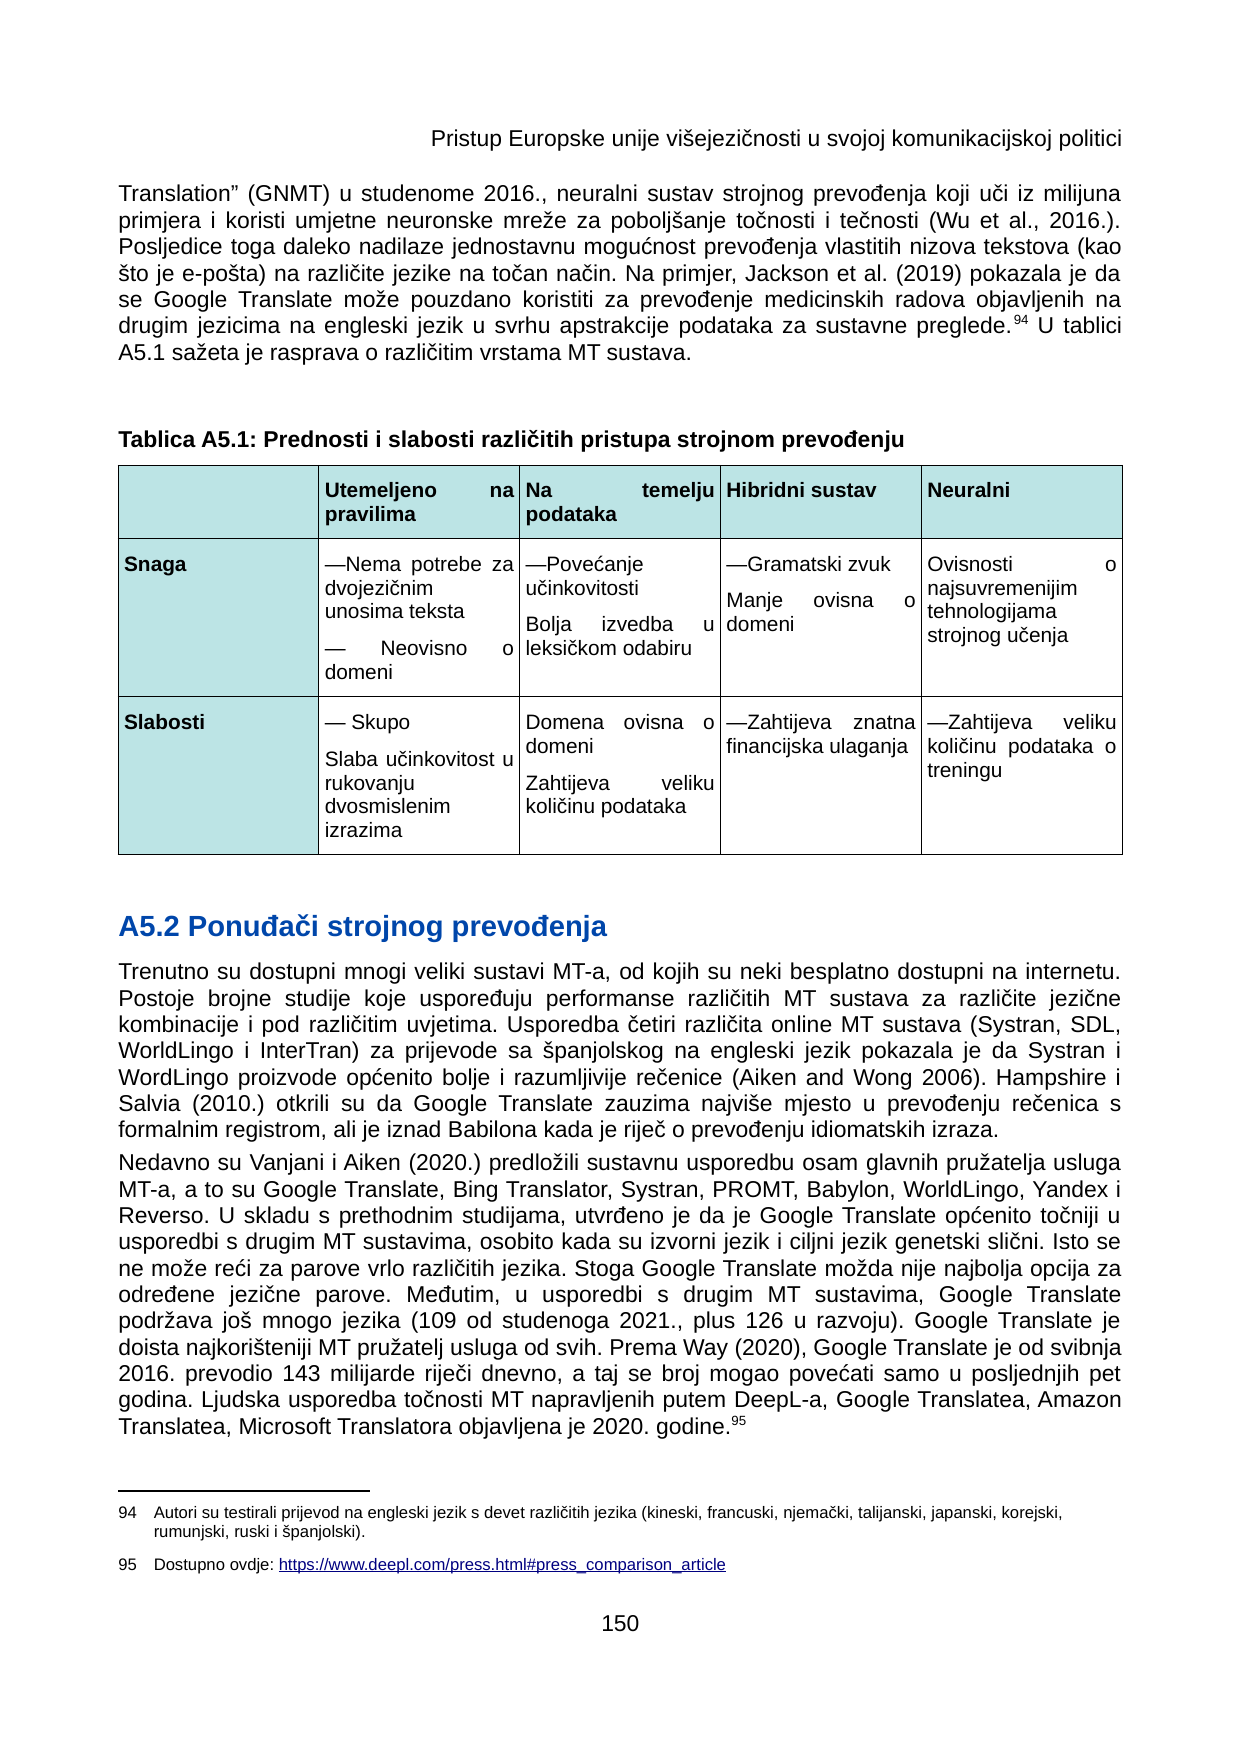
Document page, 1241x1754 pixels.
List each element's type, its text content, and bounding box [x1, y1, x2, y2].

text Trenutno su dostupni mnogi veliki sustavi MT-a, od kojih su neki besplatno dostupni na internetu. Postoje brojne studije koje uspoređuju performanse različitih MT sustava za različite jezične kombinacije i pod različitim uvjetima. Usporedba četiri različita online MT sustava (Systran, SDL, WorldLingo i InterTran) za prijevode sa španjolskog na engleski jezik pokazala je da Systran i WordLingo proizvode općenito bolje i razumljivije rečenice (Aiken and Wong 2006). Hampshire i Salvia (2010.) otkrili su da Google Translate zauzima najviše mjesto u prevođenju rečenica s formalnim registrom, ali je iznad Babilona kada je riječ o prevođenju idiomatskih izraza. [118, 958, 1122, 1143]
table_cell Snaga [119, 539, 318, 696]
table_cell Ovisnosti o najsuvremenijim tehnologijama strojnog učenja [922, 539, 1122, 696]
table_cell —Zahtijeva veliku količinu podataka o treningu [922, 697, 1122, 854]
table_cell — Skupo Slaba učinkovitost u rukovanju dvosmislenim izrazima [319, 697, 519, 854]
table_cell —Nema potrebe za dvojezičnim unosima teksta — Neovisno o domeni [319, 539, 519, 696]
text Translation” (GNMT) u studenome 2016., neuralni sustav strojnog prevođenja koji uči iz milijuna primjera i koristi umjetne neuronske mreže za poboljšanje točnosti i tečnosti (Wu et al., 2016.). Posljedice toga daleko nadilaze jednostavnu mogućnost prevođenja vlastitih nizova tekstova (kao što je e-pošta) na različite jezike na točan način. Na primjer, Jackson et al. (2019) pokazala je da se Google Translate može pouzdano koristiti za prevođenje medicinskih radova objavljenih na drugim jezicima na engleski jezik u svrhu apstrakcije podataka za sustavne preglede. U tablici A5.1 sažeta je rasprava o različitim vrstama MT sustava. [118, 180, 1122, 365]
text Nedavno su Vanjani i Aiken (2020.) predložili sustavnu usporedbu osam glavnih pružatelja usluga MT-a, a to su Google Translate, Bing Translator, Systran, PROMT, Babylon, WorldLingo, Yandex i Reverso. U skladu s prethodnim studijama, utvrđeno je da je Google Translate općenito točniji u usporedbi s drugim MT sustavima, osobito kada su izvorni jezik i ciljni jezik genetski slični. Isto se ne može reći za parove vrlo različitih jezika. Stoga Google Translate možda nije najbolja opcija za određene jezične parove. Međutim, u usporedbi s drugim MT sustavima, Google Translate podržava još mnogo jezika (109 od studenoga 2021., plus 126 u razvoju). Google Translate je doista najkorišteniji MT pružatelj usluga od svih. Prema Way (2020), Google Translate je od svibnja 2016. prevodio 143 milijarde riječi dnevno, a taj se broj mogao povećati samo u posljednjih pet godina. Ljudska usporedba točnosti MT napravljenih putem DeepL-a, Google Translatea, Amazon Translatea, Microsoft Translatora objavljena je 2020. godine. [118, 1149, 1122, 1439]
table_header Neuralni [922, 466, 1122, 538]
text Tablica A5.1: Prednosti i slabosti različitih pristupa strojnom prevođenju [118, 426, 1122, 452]
table_cell —Gramatski zvuk Manje ovisna o domeni [721, 539, 921, 696]
table_header Hibridni sustav [721, 466, 921, 538]
table_cell —Povećanje učinkovitosti Bolja izvedba u leksičkom odabiru [520, 539, 720, 696]
subtitle A5.2 Ponuđači strojnog prevođenja [118, 909, 1122, 943]
table_header Utemeljeno na pravilima [319, 466, 519, 538]
table_header Na temelju podataka [520, 466, 720, 538]
table_header [119, 466, 318, 538]
text Dostupno ovdje: https://www.deepl.com/press.html#press_comparison_article [118, 1554, 1122, 1573]
table_cell —Zahtijeva znatna financijska ulaganja [721, 697, 921, 854]
text Autori su testirali prijevod na engleski jezik s devet različitih jezika (kineski, francuski, njemački, talijanski, japanski, korejski, rumunjski, ruski i španjolski). [118, 1503, 1122, 1541]
table_cell Slabosti [119, 697, 318, 854]
table_cell Domena ovisna o domeni Zahtijeva veliku količinu podataka [520, 697, 720, 854]
